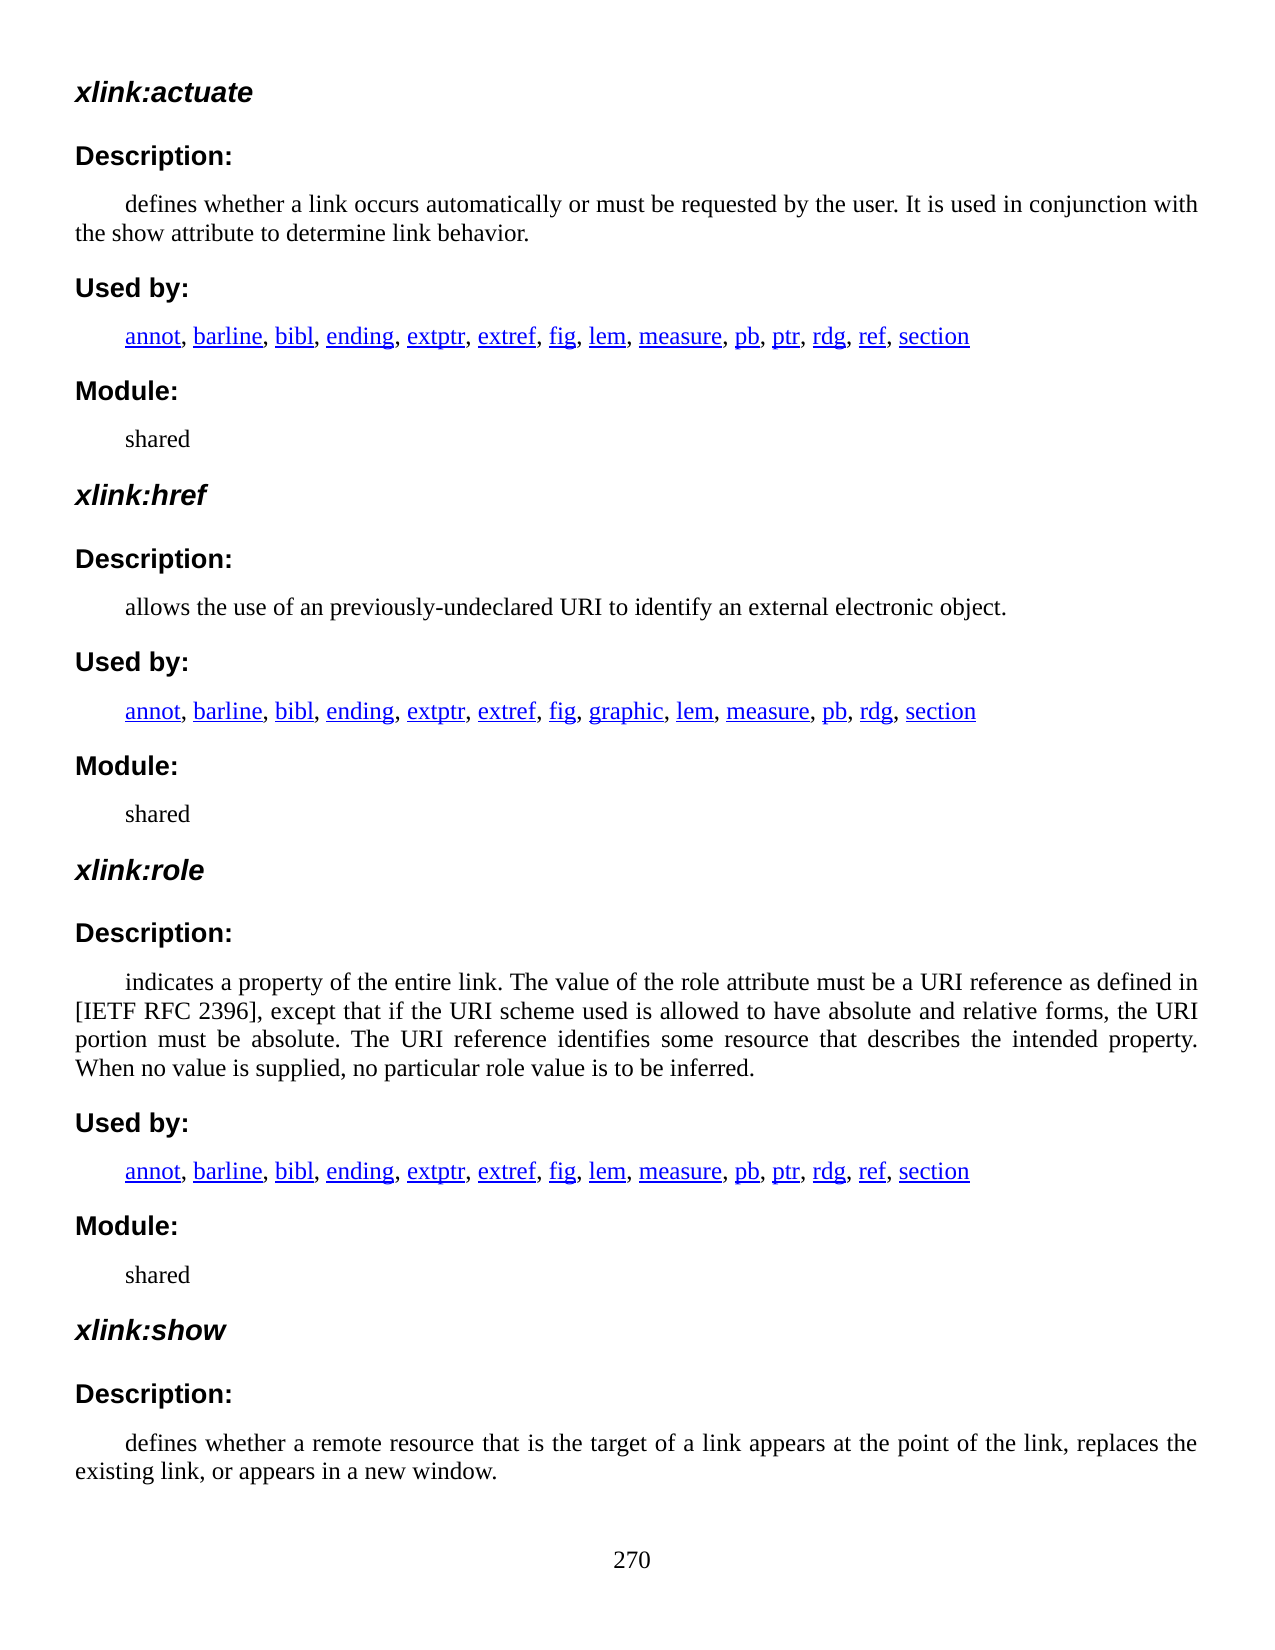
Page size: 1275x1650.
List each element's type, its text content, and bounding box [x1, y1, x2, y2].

subtitle xlink:actuate [75, 75, 1200, 108]
subtitle Description: [75, 1378, 1200, 1409]
subtitle Module: [75, 749, 1200, 781]
text shared [75, 799, 1200, 828]
text annot, barline, bibl, ending, extptr, extref, fig, lem, measure, pb, ptr, rdg, ref, section [75, 321, 1200, 350]
text allows the use of an previously-undeclared URI to identify an external electronic object. [75, 592, 1200, 621]
text indicates a property of the entire link. The value of the role attribute must be a URI reference as defined in [IETF RFC 2396], except that if the URI scheme used is allowed to have absolute and relative forms, the URI portion must be absolute. The URI reference identifies some resource that describes the intended property. When no value is supplied, no particular role value is to be inferred. [75, 967, 1200, 1082]
subtitle Module: [75, 1210, 1200, 1241]
text shared [75, 1260, 1200, 1288]
subtitle Description: [75, 140, 1200, 171]
subtitle xlink:role [75, 853, 1200, 886]
subtitle Used by: [75, 272, 1200, 303]
subtitle xlink:show [75, 1313, 1200, 1347]
text shared [75, 424, 1200, 453]
text annot, barline, bibl, ending, extptr, extref, fig, lem, measure, pb, ptr, rdg, ref, section [75, 1156, 1200, 1185]
subtitle Description: [75, 543, 1200, 574]
text defines whether a link occurs automatically or must be requested by the user. It is used in conjunction with the show attribute to determine link behavior. [75, 189, 1200, 247]
subtitle xlink:href [75, 478, 1200, 512]
subtitle Description: [75, 917, 1200, 949]
subtitle Used by: [75, 1107, 1200, 1138]
text annot, barline, bibl, ending, extptr, extref, fig, graphic, lem, measure, pb, rdg, section [75, 696, 1200, 724]
text defines whether a remote resource that is the target of a link appears at the point of the link, replaces the existing link, or appears in a new window. [75, 1428, 1200, 1485]
subtitle Module: [75, 375, 1200, 406]
subtitle Used by: [75, 646, 1200, 677]
